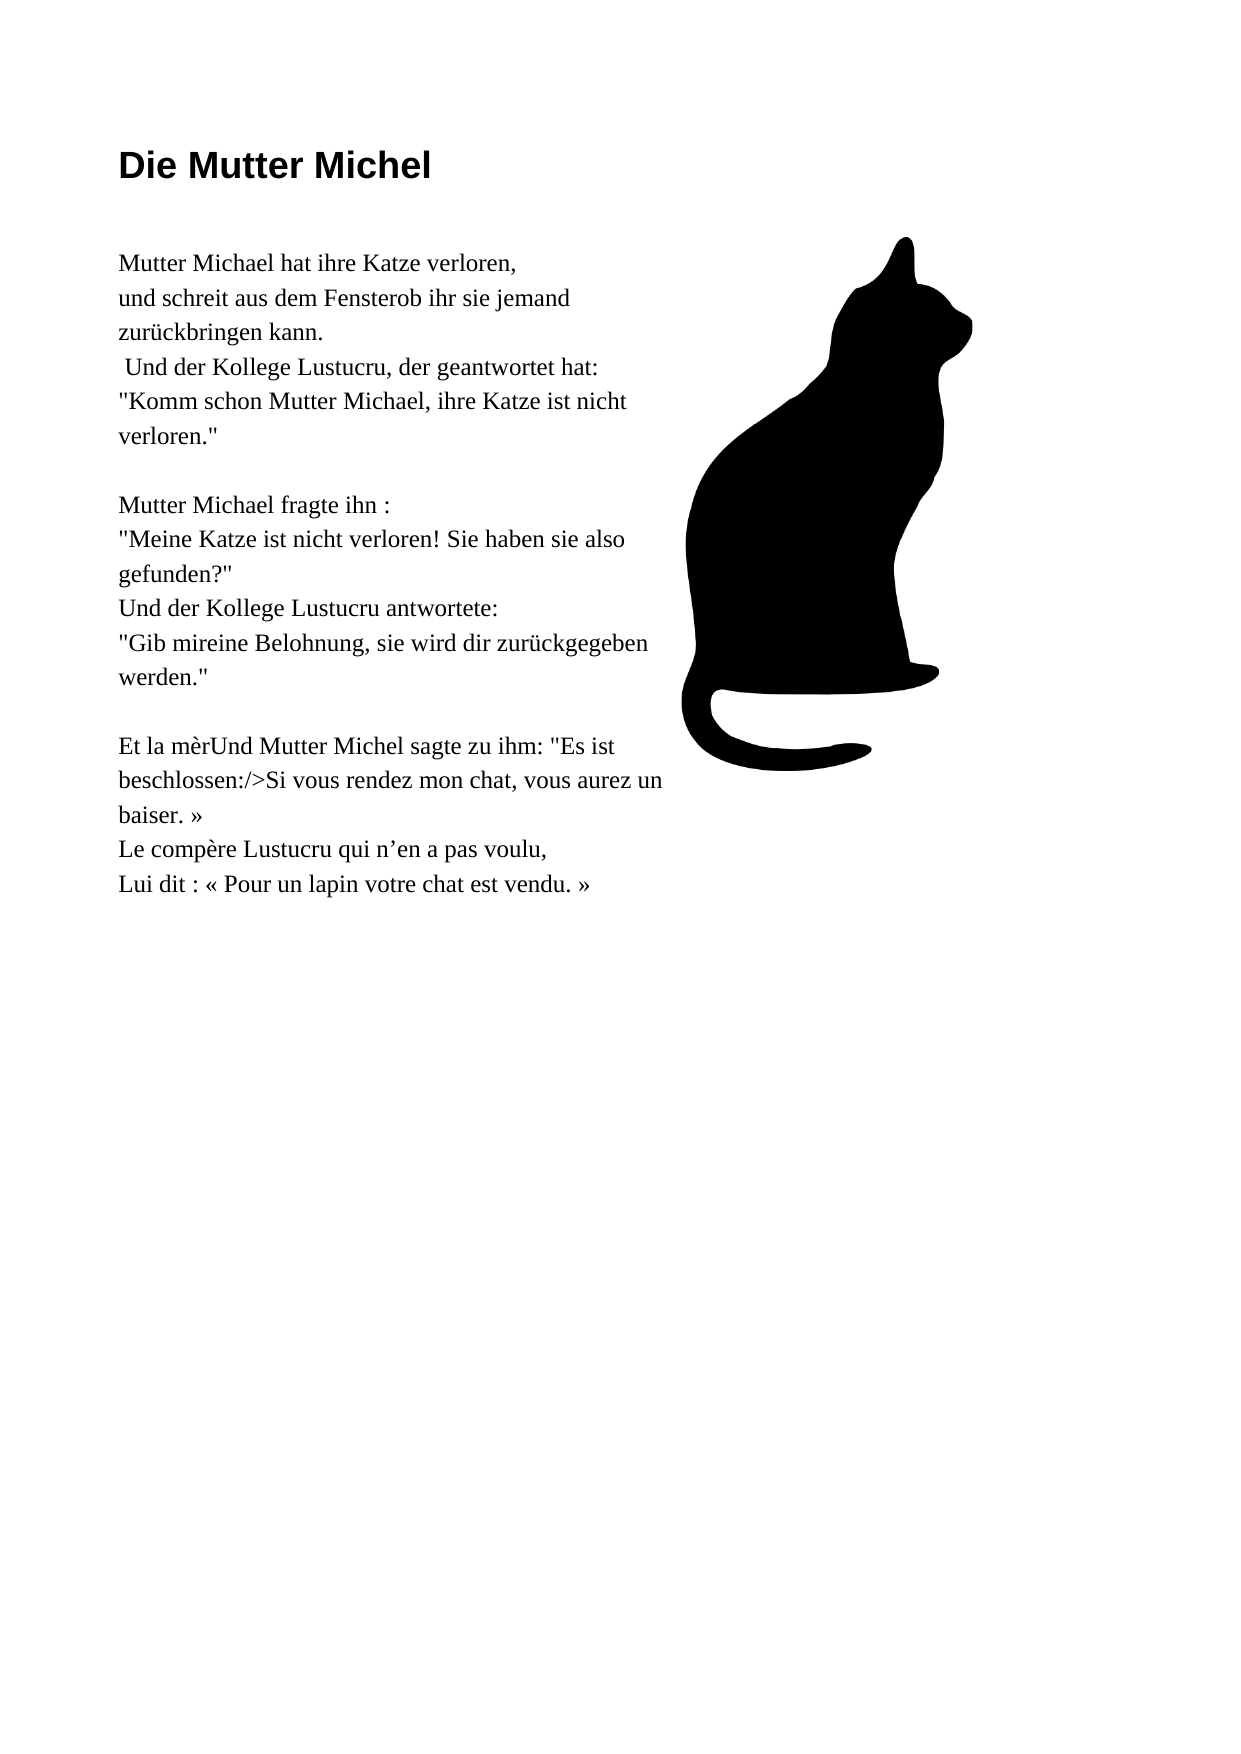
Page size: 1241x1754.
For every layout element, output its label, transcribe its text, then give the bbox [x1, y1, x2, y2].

text Mutter Michael hat ihre Katze verloren, und schreit aus dem Fensterob ihr sie jemand zurückbringen kann. Und der Kollege Lustucru, der geantwortet hat: "Komm schon Mutter Michael, ihre Katze ist nicht verloren." Mutter Michael fragte ihn : "Meine Katze ist nicht verloren! Sie haben sie also gefunden?" Und der Kollege Lustucru antwortete: "Gib mireine Belohnung, sie wird dir zurückgegeben werden." Et la mèrUnd Mutter Michel sagte zu ihm: "Es ist beschlossen:/>Si vous rendez mon chat, vous aurez un baiser. » Le compère Lustucru qui n’en a pas voulu, Lui dit : « Pour un lapin votre chat est vendu. » [118, 248, 1122, 898]
picture [681, 237, 973, 771]
subtitle Die Mutter Michel [118, 143, 1122, 187]
